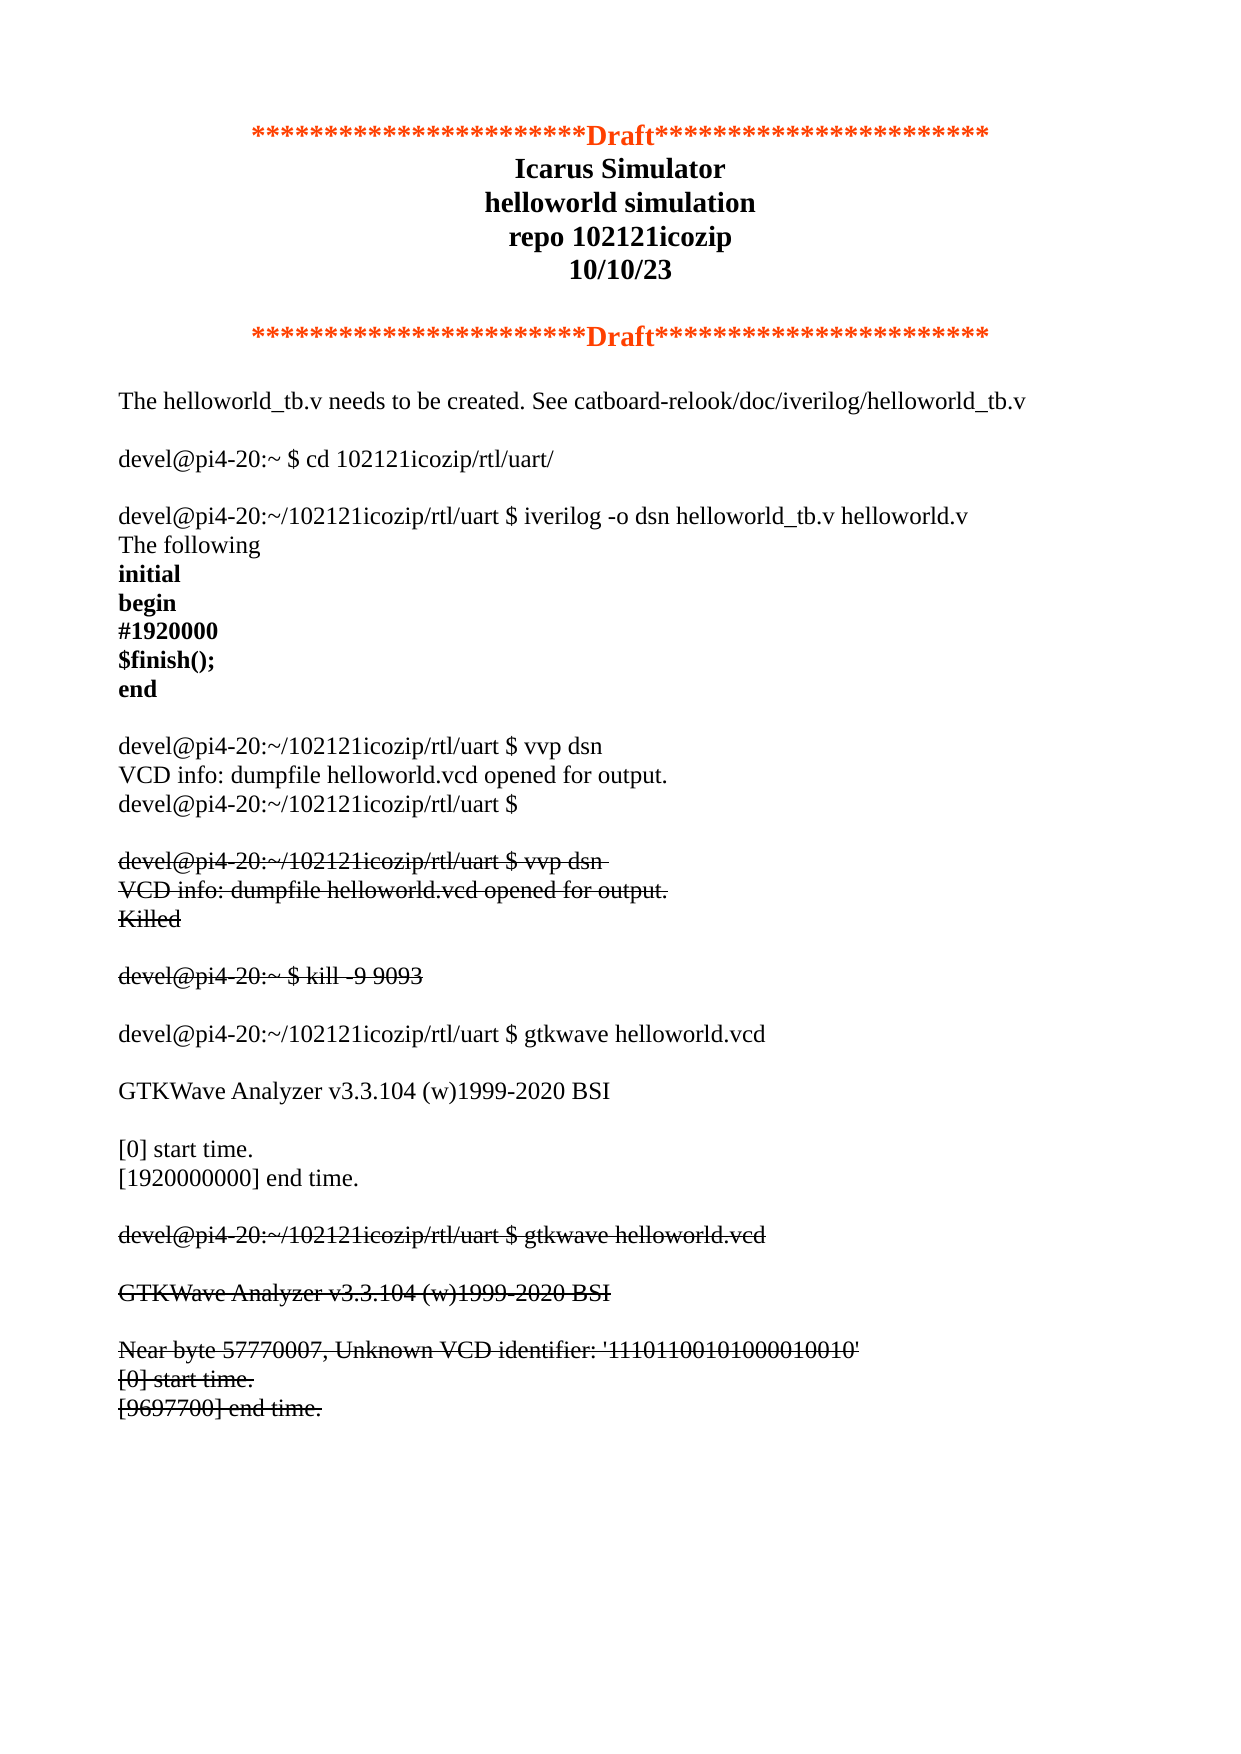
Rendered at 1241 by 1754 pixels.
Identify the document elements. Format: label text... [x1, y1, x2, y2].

text devel@pi4-20:~/102121icozip/rtl/uart $ gtkwave helloworld.vcd [118, 1220, 1122, 1249]
text 10/10/23 [118, 252, 1122, 286]
text begin [118, 588, 1122, 616]
text GTKWave Analyzer v3.3.104 (w)1999-2020 BSI [118, 1278, 1122, 1306]
text helloworld simulation [118, 185, 1122, 219]
text initial [118, 559, 1122, 588]
text $finish(); [118, 645, 1122, 674]
text end [118, 674, 1122, 703]
text devel@pi4-20:~/102121icozip/rtl/uart $ gtkwave helloworld.vcd [118, 1019, 1122, 1048]
text ***********************Draft*********************** [118, 118, 1122, 152]
text [0] start time. [118, 1134, 1122, 1163]
text [1920000000] end time. [118, 1163, 1122, 1191]
text Killed [118, 904, 1122, 933]
text The following [118, 530, 1122, 559]
text ***********************Draft*********************** [118, 319, 1122, 353]
text devel@pi4-20:~/102121icozip/rtl/uart $ iverilog -o dsn helloworld_tb.v helloworld.v [118, 501, 1122, 530]
text VCD info: dumpfile helloworld.vcd opened for output. [118, 760, 1122, 789]
text devel@pi4-20:~/102121icozip/rtl/uart $ vvp dsn [118, 731, 1122, 760]
text repo 102121icozip [118, 219, 1122, 252]
text devel@pi4-20:~/102121icozip/rtl/uart $ [118, 789, 1122, 818]
text [9697700] end time. [118, 1393, 1122, 1421]
text VCD info: dumpfile helloworld.vcd opened for output. [118, 875, 1122, 904]
text GTKWave Analyzer v3.3.104 (w)1999-2020 BSI [118, 1076, 1122, 1105]
text devel@pi4-20:~ $ cd 102121icozip/rtl/uart/ [118, 444, 1122, 473]
text devel@pi4-20:~/102121icozip/rtl/uart $ vvp dsn [118, 846, 1122, 875]
text devel@pi4-20:~ $ kill -9 9093 [118, 961, 1122, 990]
text [0] start time. [118, 1364, 1122, 1393]
text #1920000 [118, 616, 1122, 645]
text Icarus Simulator [118, 152, 1122, 185]
text The helloworld_tb.v needs to be created. See catboard-relook/doc/iverilog/helloworld_tb.v [118, 386, 1122, 415]
text Near byte 57770007, Unknown VCD identifier: '11101100101000010010' [118, 1335, 1122, 1364]
